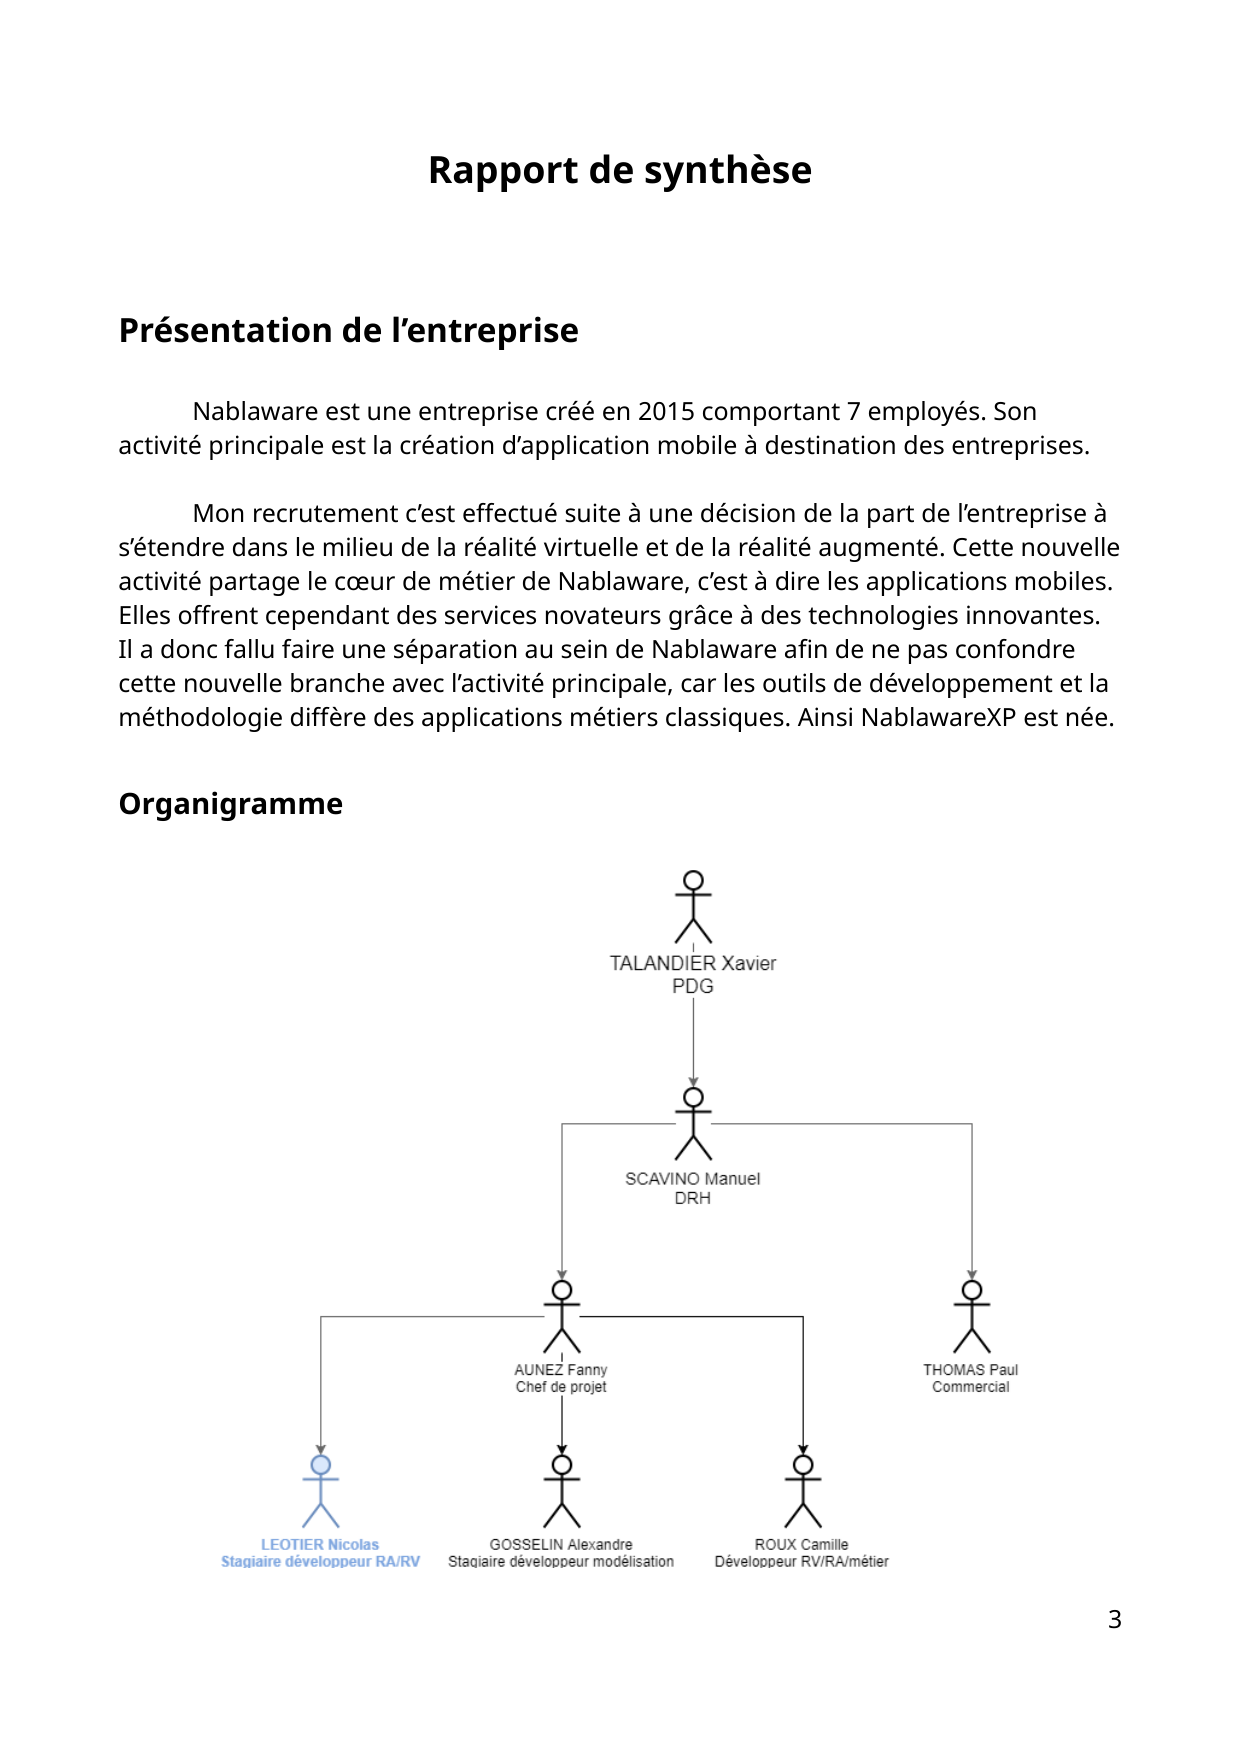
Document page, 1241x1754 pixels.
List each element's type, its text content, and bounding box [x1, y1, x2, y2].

text Nablaware est une entreprise créé en 2015 comportant 7 employés. Son activité principale est la création d’application mobile à destination des entreprises. [118, 393, 1122, 462]
subtitle Rapport de synthèse [118, 143, 1122, 194]
text Mon recrutement c’est effectué suite à une décision de la part de l’entreprise à s’étendre dans le milieu de la réalité virtuelle et de la réalité augmenté. Cette nouvelle activité partage le cœur de métier de Nablaware, c’est à dire les applications mobiles. Elles offrent cependant des services novateurs grâce à des technologies innovantes. Il a donc fallu faire une séparation au sein de Nablaware afin de ne pas confondre cette nouvelle branche avec l’activité principale, car les outils de développement et la méthodologie diffère des applications métiers classiques. Ainsi NablawareXP est née. [118, 496, 1122, 734]
subtitle Présentation de l’entreprise [118, 307, 1122, 352]
picture [219, 869, 1021, 1568]
subtitle Organigramme [118, 783, 1122, 823]
